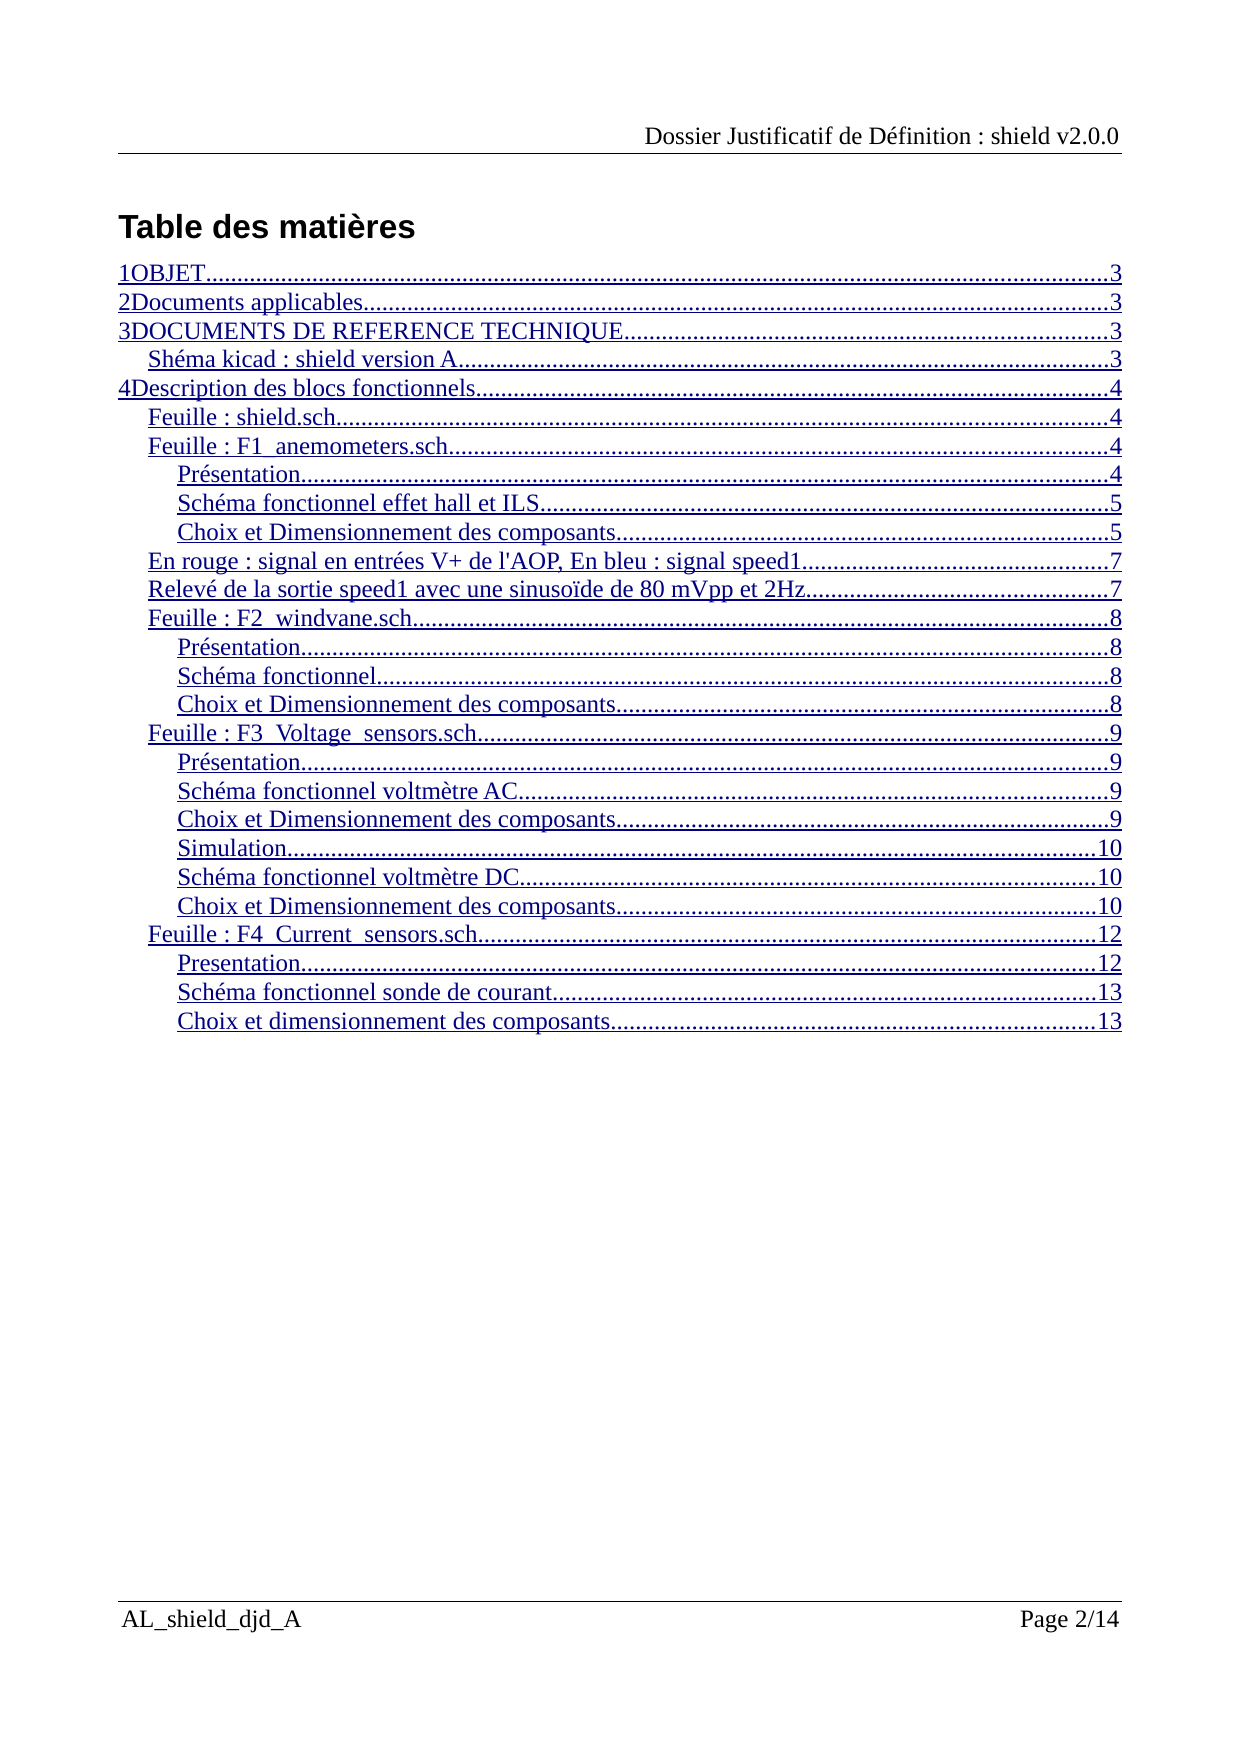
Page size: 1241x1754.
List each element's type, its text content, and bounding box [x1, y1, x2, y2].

text Choix et Dimensionnement des composants 5 [177, 517, 1122, 542]
text Présentation 8 [177, 632, 1122, 657]
text Feuille : F4_Current_sensors.sch 12 [148, 919, 1122, 944]
subtitle Table des matières [118, 207, 1122, 246]
text Feuille : F1_anemometers.sch 4 [148, 431, 1122, 456]
text 2Documents applicables 3 [118, 287, 1122, 312]
text Schéma fonctionnel voltmètre DC 10 [177, 862, 1122, 887]
text Feuille : shield.sch 4 [148, 402, 1122, 427]
text Choix et Dimensionnement des composants 9 [177, 804, 1122, 829]
text Presentation 12 [177, 948, 1122, 973]
text Schéma fonctionnel effet hall et ILS 5 [177, 488, 1122, 513]
text 3DOCUMENTS DE REFERENCE TECHNIQUE 3 [118, 316, 1122, 341]
text Simulation 10 [177, 833, 1122, 858]
text Présentation 9 [177, 747, 1122, 772]
text Schéma fonctionnel sonde de courant 13 [177, 977, 1122, 1002]
text Shéma kicad : shield version A 3 [148, 344, 1122, 369]
text Choix et Dimensionnement des composants 8 [177, 689, 1122, 714]
text 4Description des blocs fonctionnels 4 [118, 373, 1122, 398]
text Schéma fonctionnel 8 [177, 661, 1122, 686]
text Choix et Dimensionnement des composants 10 [177, 891, 1122, 916]
text 1OBJET 3 [118, 258, 1122, 283]
text Choix et dimensionnement des composants 13 [177, 1006, 1122, 1031]
text Feuille : F3_Voltage_sensors.sch 9 [148, 718, 1122, 743]
text Relevé de la sortie speed1 avec une sinusoïde de 80 mVpp et 2Hz 7 [148, 574, 1122, 599]
text Présentation 4 [177, 459, 1122, 484]
text Schéma fonctionnel voltmètre AC 9 [177, 776, 1122, 801]
text Feuille : F2_windvane.sch 8 [148, 603, 1122, 628]
text En rouge : signal en entrées V+ de l'AOP, En bleu : signal speed1 7 [148, 546, 1122, 571]
